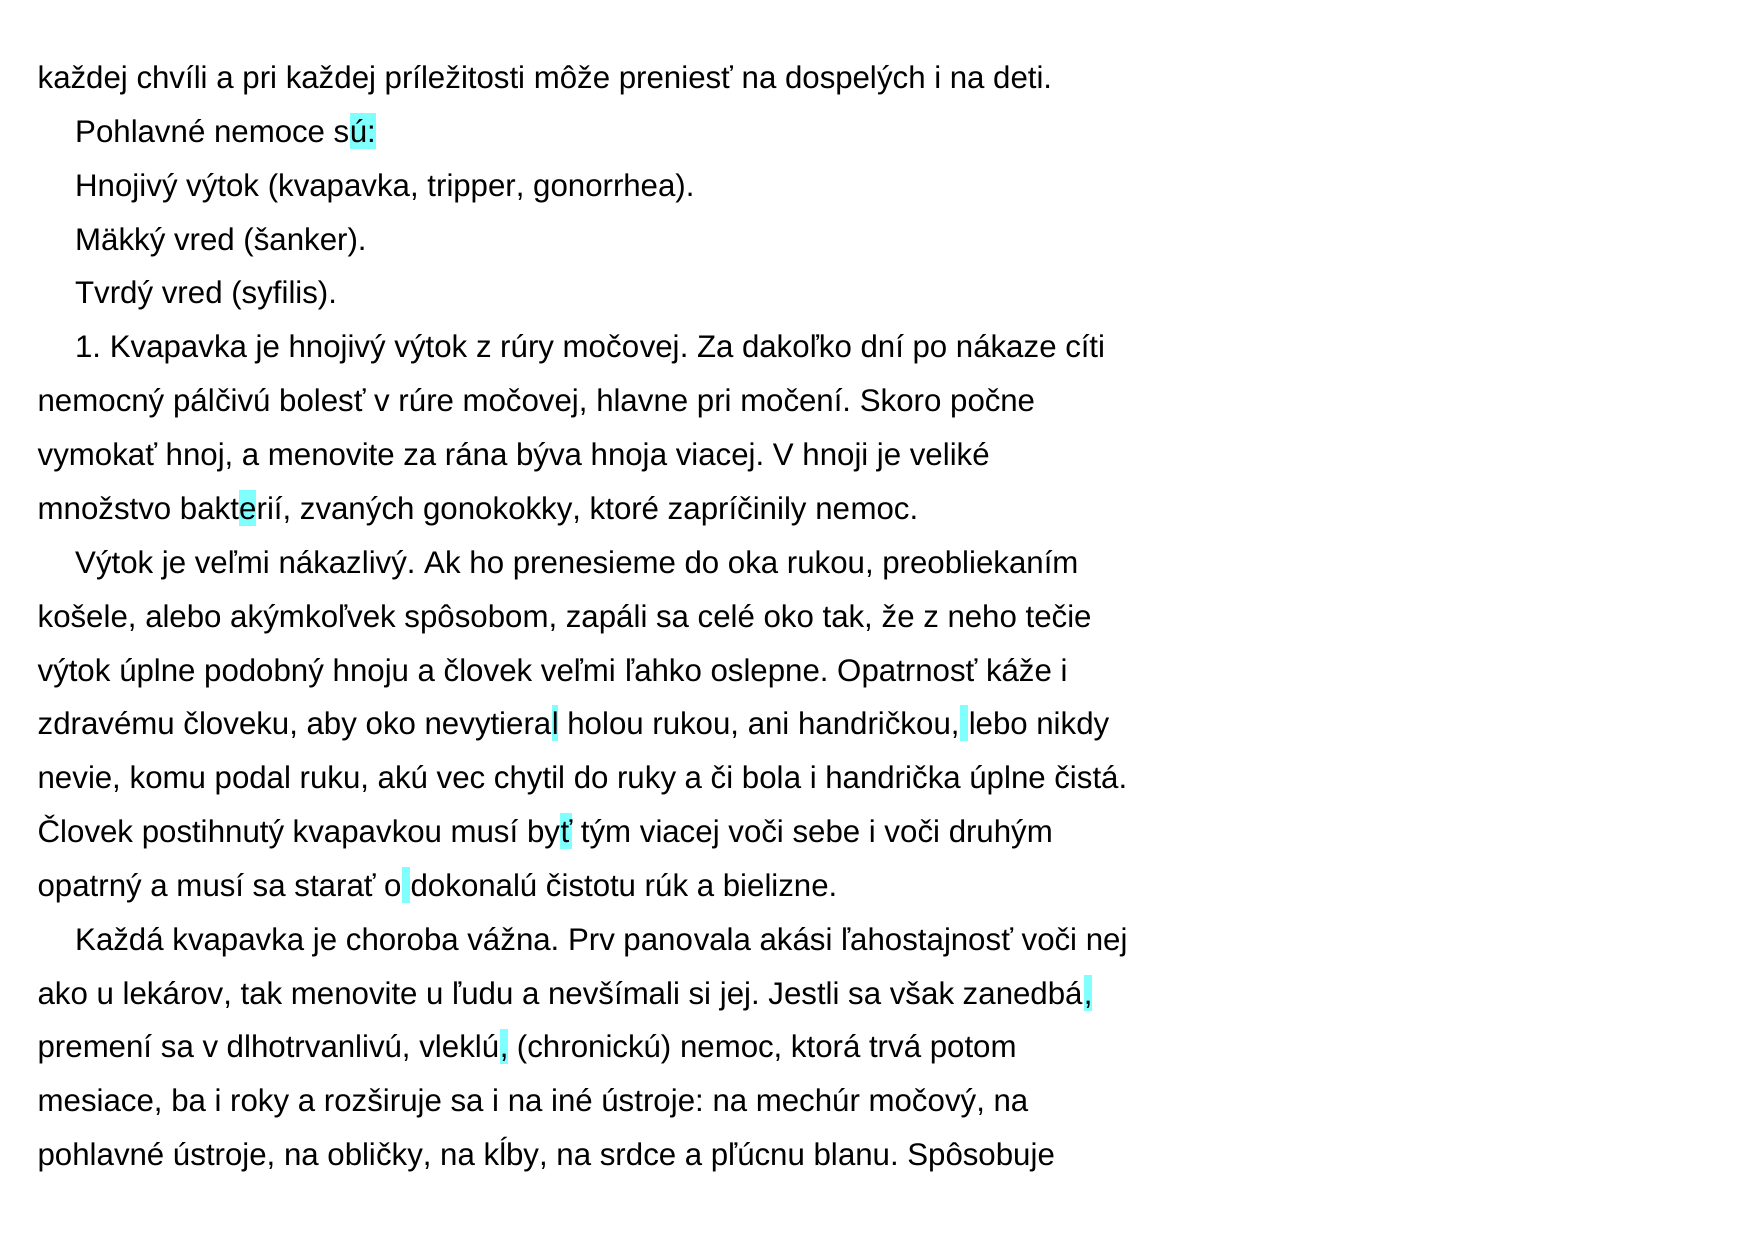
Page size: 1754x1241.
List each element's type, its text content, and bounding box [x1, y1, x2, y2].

text 1. Kvapavka je hnojivý výtok z rúry močo­vej. Za dakoľko dní po nákaze cíti nemocný pál­čivú bolesť v rúre močovej, hlavne pri močení. Skoro počne vymokať hnoj, a menovite za rána býva hnoja viacej. V hnoji je veliké množstvo bakterií, zvaných gonokokky, ktoré zapríčinily ne­moc. [37, 328, 1130, 526]
text Tvrdý vred (syfilis). [37, 274, 1130, 311]
text Hnojivý výtok (kvapavka, tripper, gonorrhea). [37, 167, 1130, 203]
text Pohlavné nemoce sú: [37, 113, 1130, 149]
text Výtok je veľmi nákazlivý. Ak ho prenesieme do oka rukou, preobliekaním košele, alebo akým­koľvek spôsobom, zapáli sa celé oko tak, že z neho tečie výtok úplne podobný hnoju a človek veľmi ľahko oslepne. Opatrnosť káže i zdravému človeku, aby oko nevytieral holou rukou, ani handričkou, lebo nikdy nevie, komu podal ruku, akú vec chytil do ruky a či bola i handrička úplne čistá. Človek postihnutý kvapavkou musí byť tým viacej voči sebe i voči druhým opatrný a musí sa starať o dokonalú čistotu rúk a bielizne. [37, 544, 1130, 903]
text Každá kvapavka je choroba vážna. Prv pano­vala akási ľahostajnosť voči nej ako u lekárov, tak menovite u ľudu a nevšímali si jej. Jestli sa však zanedbá, premení sa v dlhotrvanlivú, vleklú, (chronickú) nemoc, ktorá trvá potom mesiace, ba i roky a rozširuje sa i na iné ústroje: na mechúr močový, na pohlavné ústroje, na obličky, na kĺby, na srdce a pľúcnu blanu. Spôsobuje [37, 921, 1130, 1172]
text Mäkký vred (šanker). [37, 221, 1130, 257]
text každej chvíli a pri každej príležitosti môže preniesť na dospelých i na deti. [37, 59, 1130, 95]
